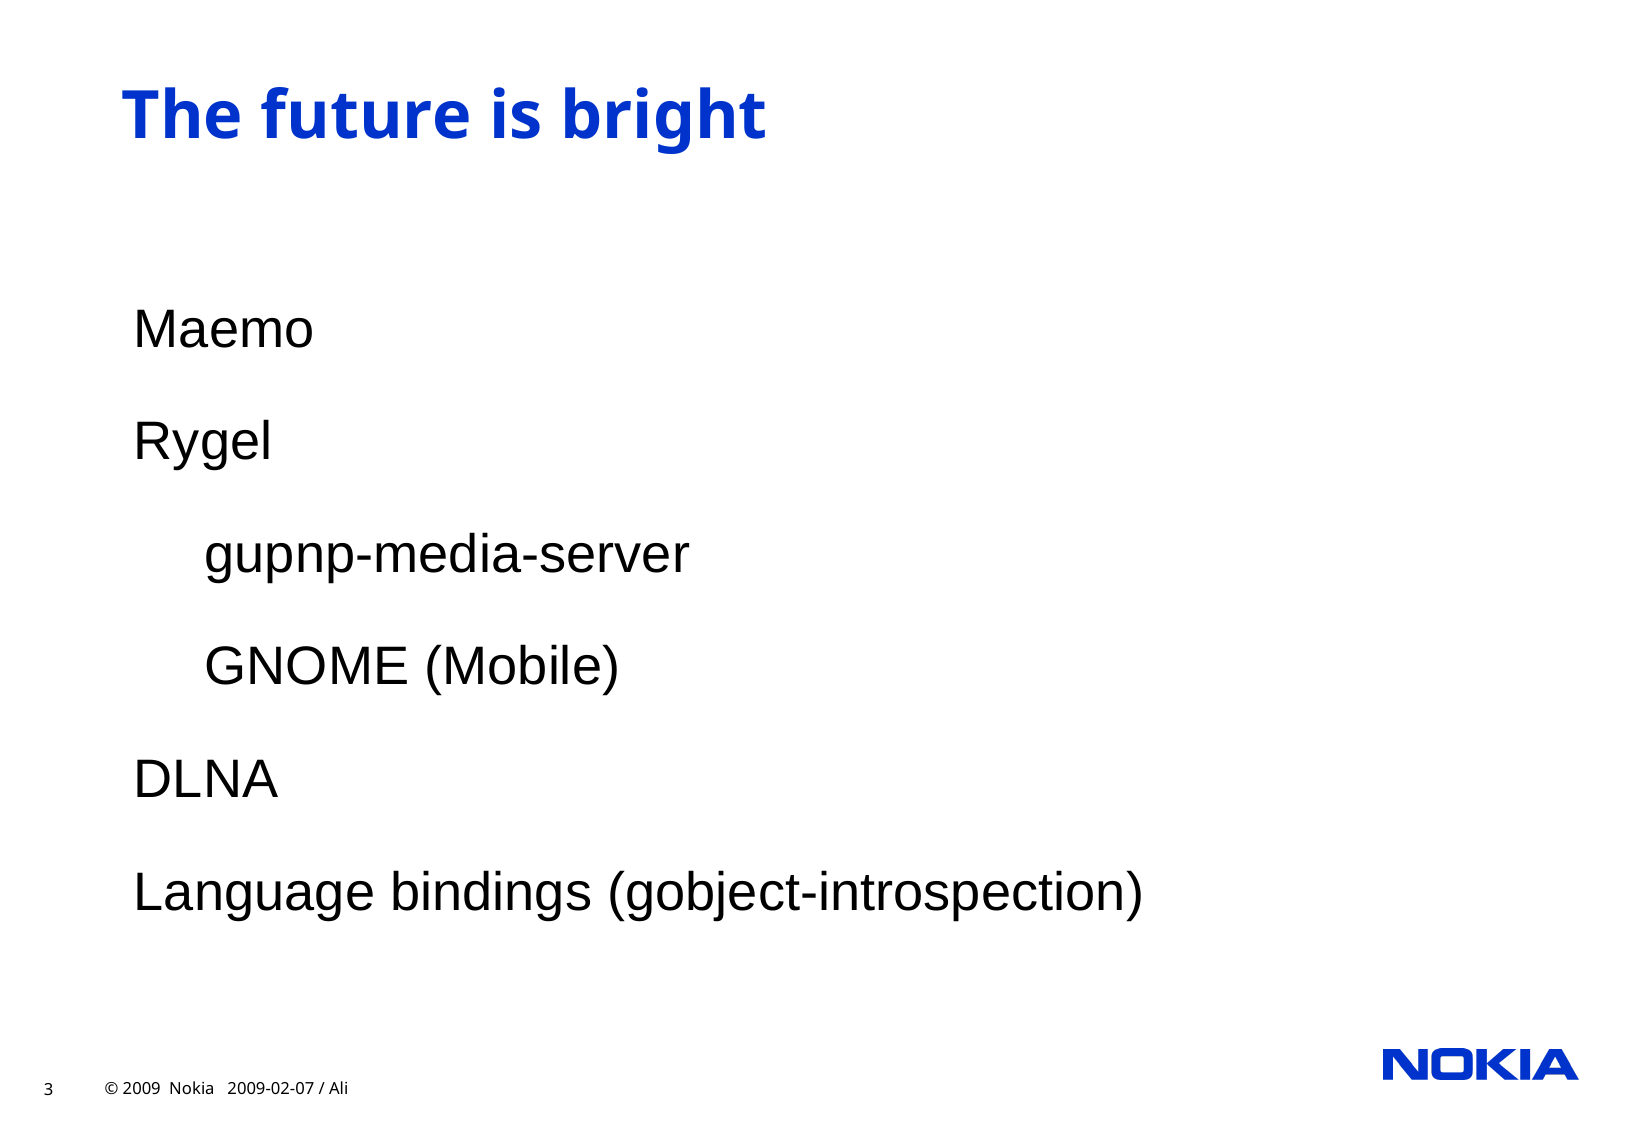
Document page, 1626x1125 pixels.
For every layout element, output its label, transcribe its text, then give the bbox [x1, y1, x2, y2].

text_box Maemo Rygel gupnp-media-server GNOME (Mobile) DLNA Language bindings (gobject-introspection) [98, 187, 1538, 1003]
title The future is bright [121, 37, 901, 187]
picture [1383, 1048, 1579, 1080]
